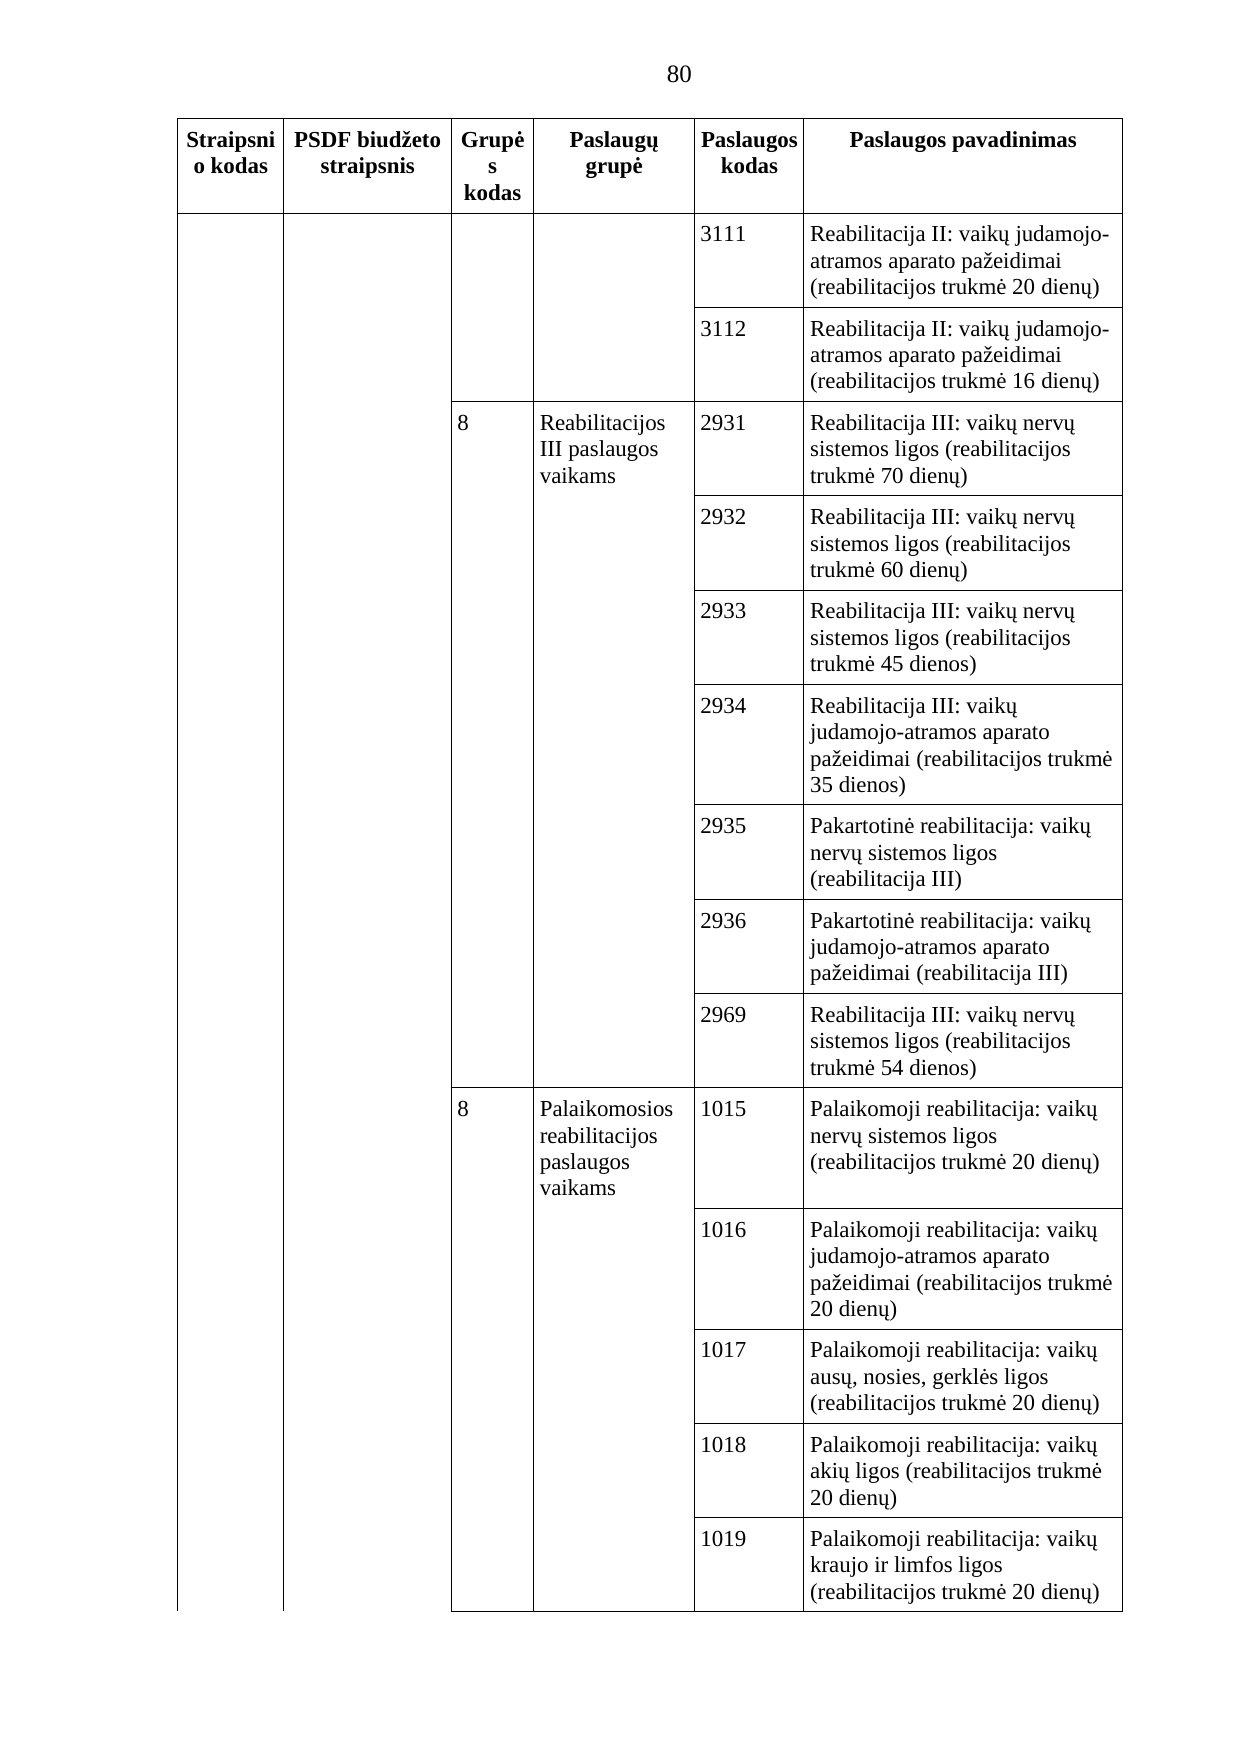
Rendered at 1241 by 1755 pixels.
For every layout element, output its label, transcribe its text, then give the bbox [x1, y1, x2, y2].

table_header Grupės kodas [452, 119, 533, 212]
table_cell [178, 1329, 283, 1423]
table_cell [178, 1208, 283, 1328]
table_cell [284, 1517, 451, 1611]
table_cell [178, 307, 283, 401]
table_cell [452, 684, 533, 804]
table_header PSDF biudžeto straipsnis [284, 119, 451, 212]
table_cell 2931 [695, 402, 803, 495]
table_cell Palaikomoji reabilitacija: vaikų ausų, nosies, gerklės ligos (reabilitacijos trukmė 20 dienų) [804, 1330, 1122, 1423]
table_cell 3112 [695, 308, 803, 401]
table_cell 2936 [695, 900, 803, 993]
table_cell [284, 1087, 451, 1208]
table_header Paslaugos pavadinimas [804, 119, 1122, 212]
table_cell Palaikomoji reabilitacija: vaikų kraujo ir limfos ligos (reabilitacijos trukmė 20 dienų) [804, 1518, 1122, 1611]
table_cell [452, 590, 533, 684]
table_cell 8 [452, 402, 533, 495]
table_cell [178, 1517, 283, 1611]
table_cell Palaikomoji reabilitacija: vaikų judamojo-atramos aparato pažeidimai (reabilitacijos trukmė 20 dienų) [804, 1209, 1122, 1328]
table_cell 2932 [695, 496, 803, 589]
table_cell Pakartotinė reabilitacija: vaikų judamojo-atramos aparato pažeidimai (reabilitacija III) [804, 900, 1122, 993]
table_cell Reabilitacija III: vaikų nervų sistemos ligos (reabilitacijos trukmė 70 dienų) [804, 402, 1122, 495]
table_cell [452, 307, 533, 401]
table_cell [534, 214, 694, 307]
table_cell Reabilitacija III: vaikų nervų sistemos ligos (reabilitacijos trukmė 45 dienos) [804, 591, 1122, 684]
table_cell [452, 214, 533, 307]
table_cell [178, 993, 283, 1087]
table_cell [452, 899, 533, 1087]
table_header Straipsnio kodas [178, 119, 283, 212]
table_cell [284, 684, 451, 804]
table_cell [284, 214, 451, 307]
table_cell Reabilitacijos III paslaugos vaikams [534, 402, 694, 495]
table_cell [534, 1208, 694, 1328]
table_cell [284, 590, 451, 684]
table_cell [534, 899, 694, 1087]
table_cell Palaikomoji reabilitacija: vaikų akių ligos (reabilitacijos trukmė 20 dienų) [804, 1424, 1122, 1517]
table_cell [284, 804, 451, 899]
table_cell 2969 [695, 994, 803, 1087]
table_cell [284, 1208, 451, 1328]
table_cell 1016 [695, 1209, 803, 1328]
table_header Paslaugos kodas [695, 119, 803, 212]
table_cell [452, 1517, 533, 1611]
table_cell Reabilitacija III: vaikų judamojo-atramos aparato pažeidimai (reabilitacijos trukmė 35 dienos) [804, 685, 1122, 804]
table_cell 1019 [695, 1518, 803, 1611]
table_cell [284, 993, 451, 1087]
table_cell [284, 899, 451, 993]
table_cell Reabilitacija III: vaikų nervų sistemos ligos (reabilitacijos trukmė 54 dienos) [804, 994, 1122, 1087]
table_cell [534, 1423, 694, 1517]
table_cell [534, 590, 694, 684]
table_cell [178, 401, 283, 495]
table_cell [284, 401, 451, 495]
table_cell [534, 804, 694, 899]
table_cell Reabilitacija III: vaikų nervų sistemos ligos (reabilitacijos trukmė 60 dienų) [804, 496, 1122, 589]
table_cell [284, 307, 451, 401]
table_cell [452, 495, 533, 589]
table_cell [178, 590, 283, 684]
table_cell 2935 [695, 805, 803, 899]
table_cell [284, 495, 451, 589]
table_cell [452, 1423, 533, 1517]
table_cell 2933 [695, 591, 803, 684]
table_cell [452, 804, 533, 899]
table_cell [178, 495, 283, 589]
table_cell [178, 1423, 283, 1517]
table_cell [284, 1423, 451, 1517]
table_cell [178, 899, 283, 993]
table_cell [534, 495, 694, 589]
table_cell [452, 1208, 533, 1328]
table_cell Palaikomosios reabilitacijos paslaugos vaikams [534, 1088, 694, 1208]
table_cell Reabilitacija II: vaikų judamojo-atramos aparato pažeidimai (reabilitacijos trukmė 16 dienų) [804, 308, 1122, 401]
table_cell 8 [452, 1088, 533, 1208]
table_cell Pakartotinė reabilitacija: vaikų nervų sistemos ligos (reabilitacija III) [804, 805, 1122, 899]
table_cell 3111 [695, 214, 803, 307]
table_cell 2934 [695, 685, 803, 804]
table_cell [452, 1329, 533, 1423]
table_cell [178, 214, 283, 307]
table_cell [178, 684, 283, 804]
table_cell [178, 1087, 283, 1208]
table_cell Palaikomoji reabilitacija: vaikų nervų sistemos ligos (reabilitacijos trukmė 20 dienų) [804, 1088, 1122, 1208]
table_cell 1015 [695, 1088, 803, 1208]
table_header Paslaugų grupė [534, 119, 694, 212]
table_cell [534, 1517, 694, 1611]
table_cell Reabilitacija II: vaikų judamojo-atramos aparato pažeidimai (reabilitacijos trukmė 20 dienų) [804, 214, 1122, 307]
table_cell 1017 [695, 1330, 803, 1423]
table_cell [284, 1329, 451, 1423]
table_cell [534, 307, 694, 401]
table_cell 1018 [695, 1424, 803, 1517]
table_cell [534, 1329, 694, 1423]
table_cell [178, 804, 283, 899]
table_cell [534, 684, 694, 804]
